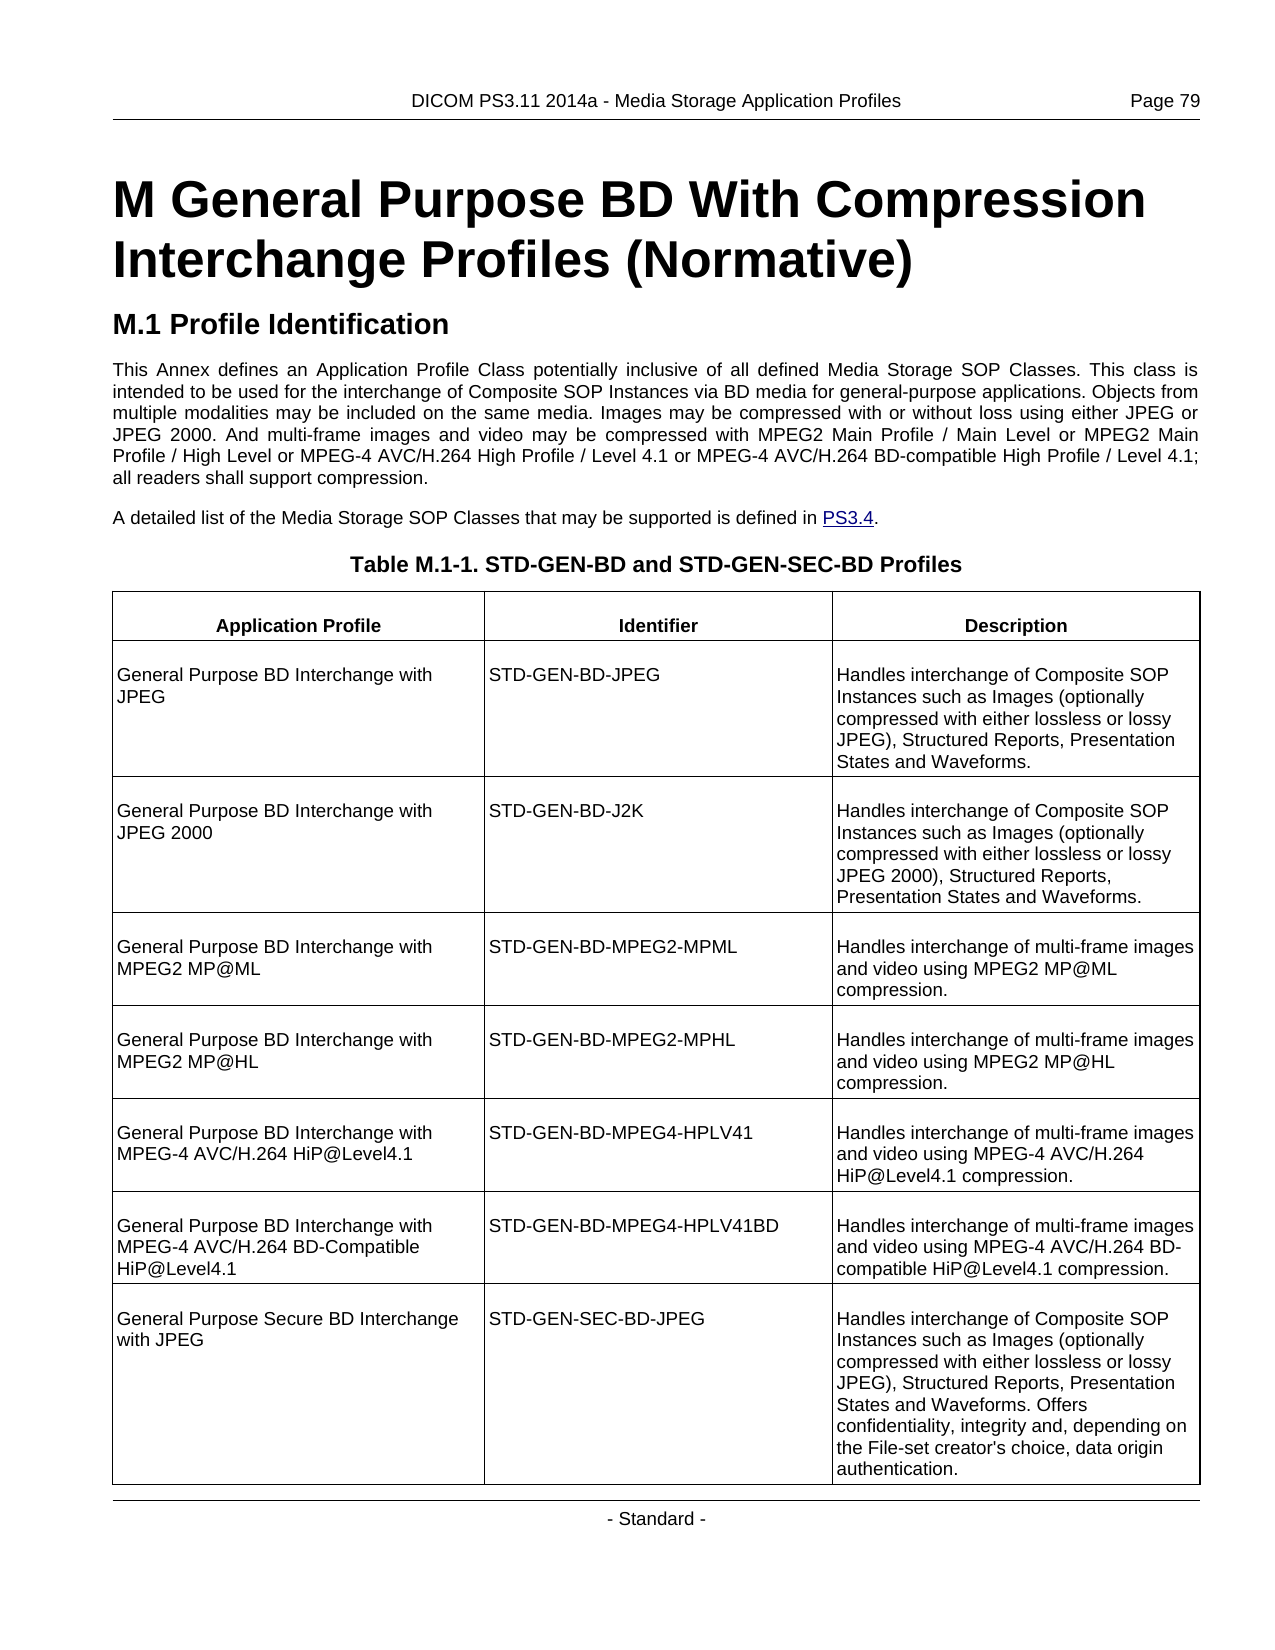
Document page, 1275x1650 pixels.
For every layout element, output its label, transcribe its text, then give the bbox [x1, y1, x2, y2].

table_cell Handles interchange of Composite SOP Instances such as Images (optionally compressed with either lossless or lossy JPEG), Structured Reports, Presentation States and Waveforms. Offers confidentiality, integrity and, depending on the File-set creator's choice, data origin authentication. [833, 1284, 1199, 1484]
table_cell General Purpose BD Interchange with MPEG2 MP@HL [113, 1006, 484, 1098]
text M.1 Profile Identification [112, 307, 1200, 340]
table_cell General Purpose BD Interchange with MPEG-4 AVC/H.264 BD-Compatible HiP@Level4.1 [113, 1192, 484, 1283]
table_cell Handles interchange of Composite SOP Instances such as Images (optionally compressed with either lossless or lossy JPEG 2000), Structured Reports, Presentation States and Waveforms. [833, 777, 1199, 912]
table_cell General Purpose Secure BD Interchange with JPEG [113, 1284, 484, 1484]
table_cell Handles interchange of multi-frame images and video using MPEG-4 AVC/H.264 HiP@Level4.1 compression. [833, 1099, 1199, 1191]
table_cell General Purpose BD Interchange with JPEG 2000 [113, 777, 484, 912]
table_header Description [833, 592, 1199, 640]
table_cell General Purpose BD Interchange with MPEG2 MP@ML [113, 913, 484, 1005]
table_cell Handles interchange of Composite SOP Instances such as Images (optionally compressed with either lossless or lossy JPEG), Structured Reports, Presentation States and Waveforms. [833, 641, 1199, 776]
text M General Purpose BD With Compression Interchange Profiles (Normative) [112, 169, 1200, 288]
table_cell STD-GEN-SEC-BD-JPEG [485, 1284, 832, 1484]
table_cell STD-GEN-BD-MPEG4-HPLV41 [485, 1099, 832, 1191]
table_cell General Purpose BD Interchange with JPEG [113, 641, 484, 776]
table_cell Handles interchange of multi-frame images and video using MPEG-4 AVC/H.264 BD-compatible HiP@Level4.1 compression. [833, 1192, 1199, 1283]
text A detailed list of the Media Storage SOP Classes that may be supported is defined in PS3.4. [112, 507, 1200, 529]
table_cell STD-GEN-BD-MPEG2-MPML [485, 913, 832, 1005]
table_header Application Profile [113, 592, 484, 640]
table_cell Handles interchange of multi-frame images and video using MPEG2 MP@ML compression. [833, 913, 1199, 1005]
text Table M.1-1. STD-GEN-BD and STD-GEN-SEC-BD Profiles [112, 551, 1200, 577]
text This Annex defines an Application Profile Class potentially inclusive of all defined Media Storage SOP Classes. This class is intended to be used for the interchange of Composite SOP Instances via BD media for general-purpose applications. Objects from multiple modalities may be included on the same media. Images may be compressed with or without loss using either JPEG or JPEG 2000. And multi-frame images and video may be compressed with MPEG2 Main Profile / Main Level or MPEG2 Main Profile / High Level or MPEG-4 AVC/H.264 High Profile / Level 4.1 or MPEG-4 AVC/H.264 BD-compatible High Profile / Level 4.1; all readers shall support compression. [112, 359, 1200, 488]
table_cell General Purpose BD Interchange with MPEG-4 AVC/H.264 HiP@Level4.1 [113, 1099, 484, 1191]
table_cell STD-GEN-BD-J2K [485, 777, 832, 912]
table_header Identifier [485, 592, 832, 640]
table_cell STD-GEN-BD-MPEG4-HPLV41BD [485, 1192, 832, 1283]
table_cell STD-GEN-BD-MPEG2-MPHL [485, 1006, 832, 1098]
table_cell Handles interchange of multi-frame images and video using MPEG2 MP@HL compression. [833, 1006, 1199, 1098]
table_cell STD-GEN-BD-JPEG [485, 641, 832, 776]
